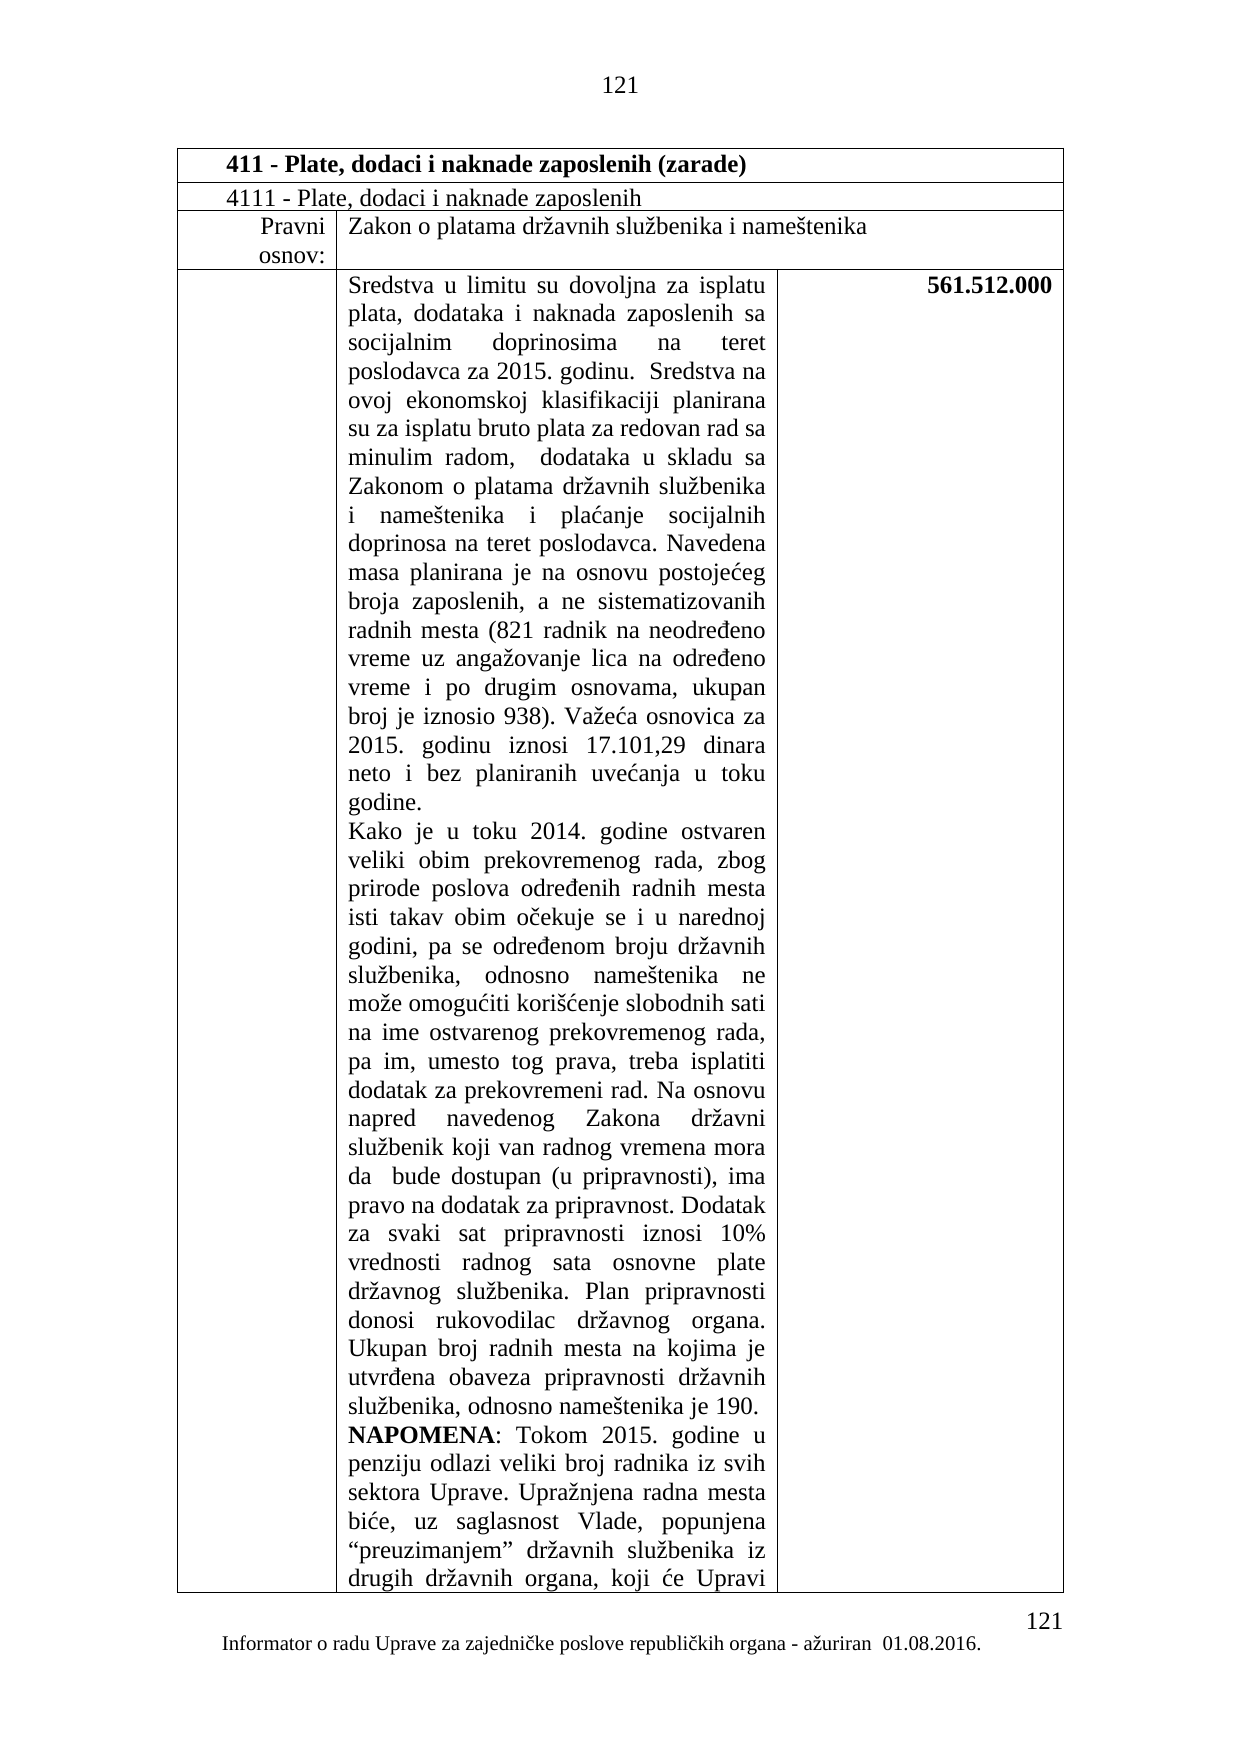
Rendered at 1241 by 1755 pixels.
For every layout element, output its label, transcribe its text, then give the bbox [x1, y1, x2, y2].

table_cell 4111 - Plate, dodaci i naknade zaposlenih [178, 183, 1063, 210]
table_cell Zakon o platama državnih službenika i nameštenika [337, 211, 1063, 269]
table_cell 561.512.000 [778, 270, 1063, 1592]
table_cell Pravni osnov: [178, 211, 336, 269]
table_cell Sredstva u limitu su dovolјna za isplatu plata, dodataka i naknada zaposlenih sa socijalnim doprinosima na teret poslodavca za 2015. godinu. Sredstva na ovoj ekonomskoj klasifikaciji planirana su za isplatu bruto plata za redovan rad sa minulim radom, dodataka u skladu sa Zakonom o platama državnih službenika i nameštenika i plaćanje socijalnih doprinosa na teret poslodavca. Navedena masa planirana je na osnovu postojećeg broja zaposlenih, a ne sistematizovanih radnih mesta (821 radnik na neodređeno vreme uz angažovanje lica na određeno vreme i po drugim osnovama, ukupan broj je iznosio 938). Važeća osnovica za 2015. godinu iznosi 17.101,29 dinara neto i bez planiranih uvećanja u toku godine. Kako je u toku 2014. godine ostvaren veliki obim prekovremenog rada, zbog prirode poslova određenih radnih mesta isti takav obim očekuje se i u narednoj godini, pa se određenom broju državnih službenika, odnosno nameštenika ne može omogućiti korišćenje slobodnih sati na ime ostvarenog prekovremenog rada, pa im, umesto tog prava, treba isplatiti dodatak za prekovremeni rad. Na osnovu napred navedenog Zakona državni službenik koji van radnog vremena mora da bude dostupan (u pripravnosti), ima pravo na dodatak za pripravnost. Dodatak za svaki sat pripravnosti iznosi 10% vrednosti radnog sata osnovne plate državnog službenika. Plan pripravnosti donosi rukovodilac državnog organa. Ukupan broj radnih mesta na kojima je utvrđena obaveza pripravnosti državnih službenika, odnosno nameštenika je 190. NAPOMENA: Tokom 2015. godine u penziju odlazi veliki broj radnika iz svih sektora Uprave. Upražnjena radna mesta biće, uz saglasnost Vlade, popunjena “preuzimanjem” državnih službenika iz drugih državnih organa, koji će Upravi [337, 270, 777, 1592]
table_cell [178, 270, 336, 1592]
table_cell 411 - Plate, dodaci i naknade zaposlenih (zarade) [178, 149, 1063, 182]
